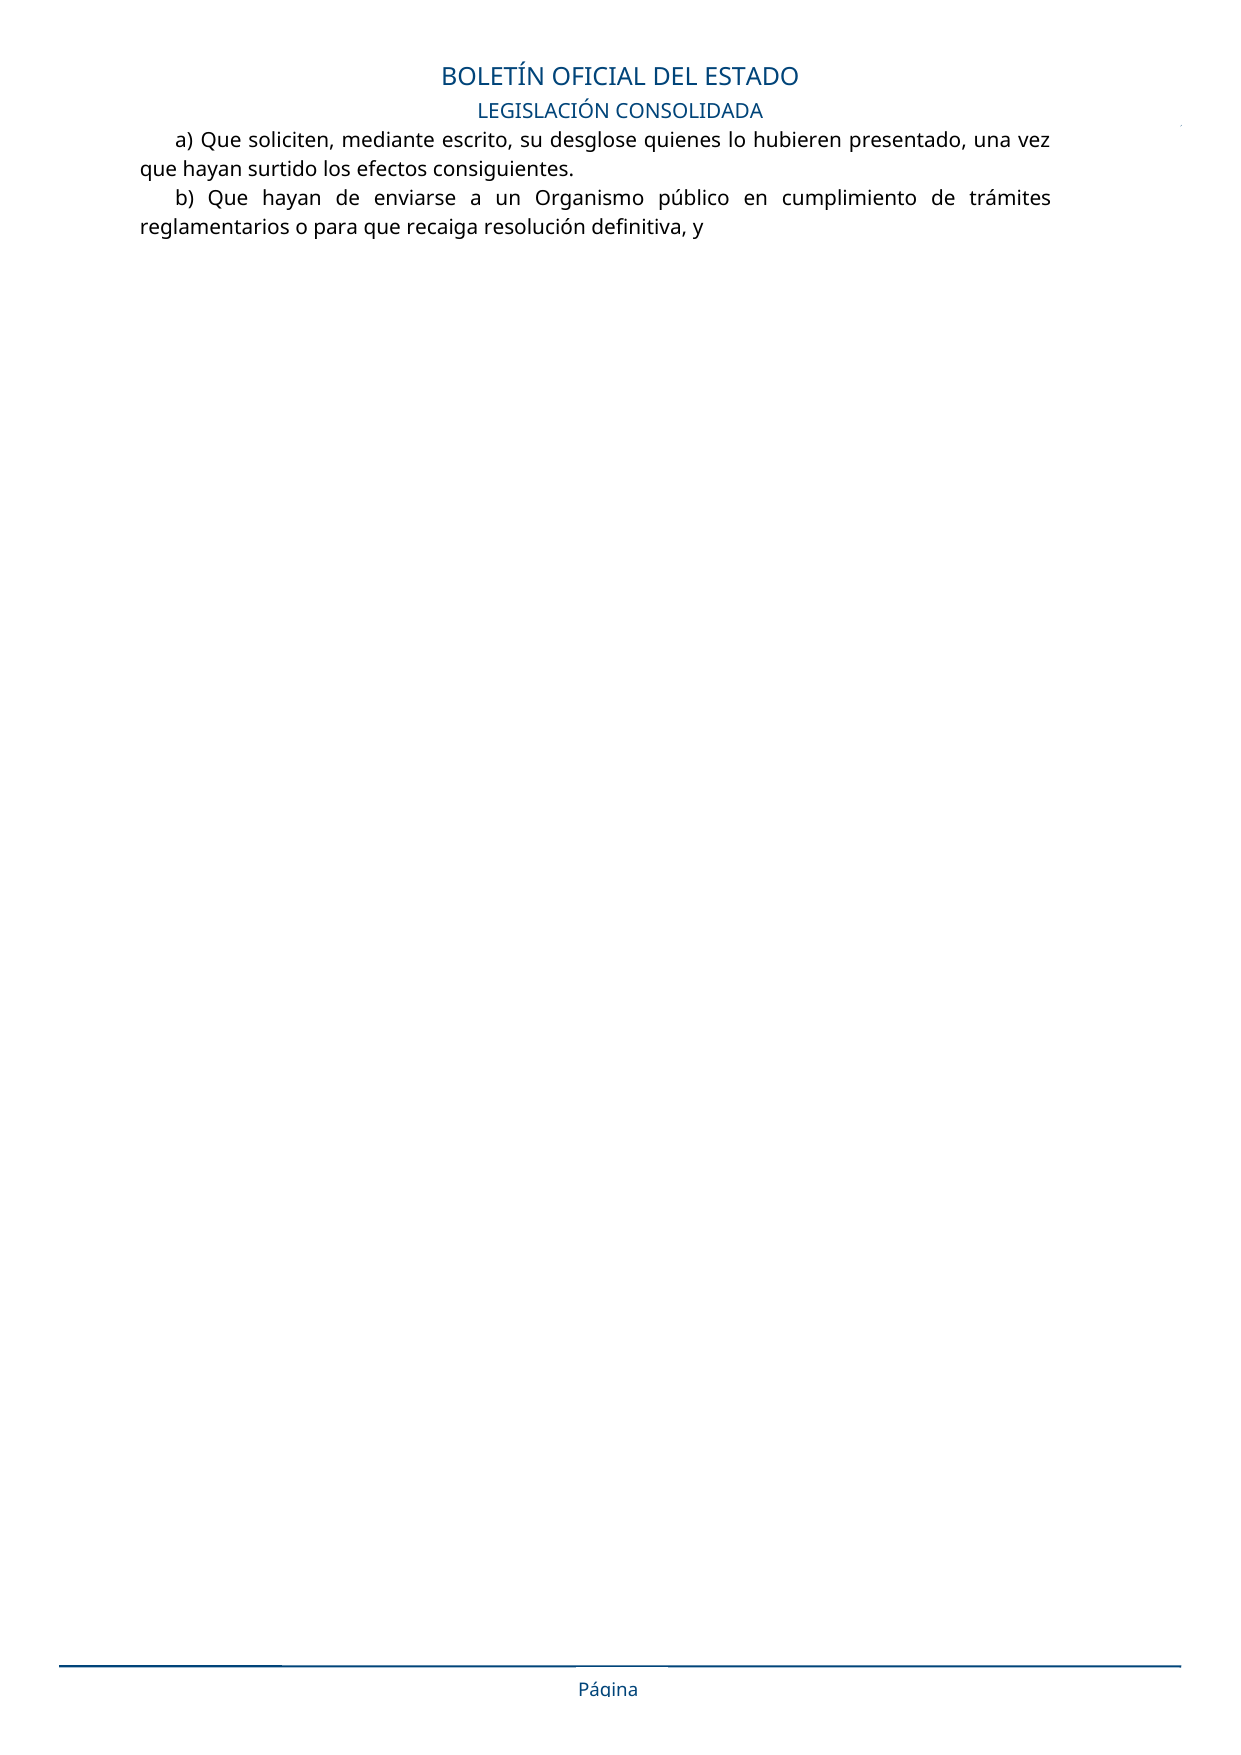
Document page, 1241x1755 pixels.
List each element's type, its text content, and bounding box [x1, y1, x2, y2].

list Que soliciten, mediante escrito, su desglose quienes lo hubieren presentado, una vez que hayan surtido los efectos consiguientes. [139, 125, 1052, 182]
list Que hayan de enviarse a un Organismo público en cumplimiento de trámites reglamentarios o para que recaiga resolución definitiva, y [139, 183, 1052, 240]
